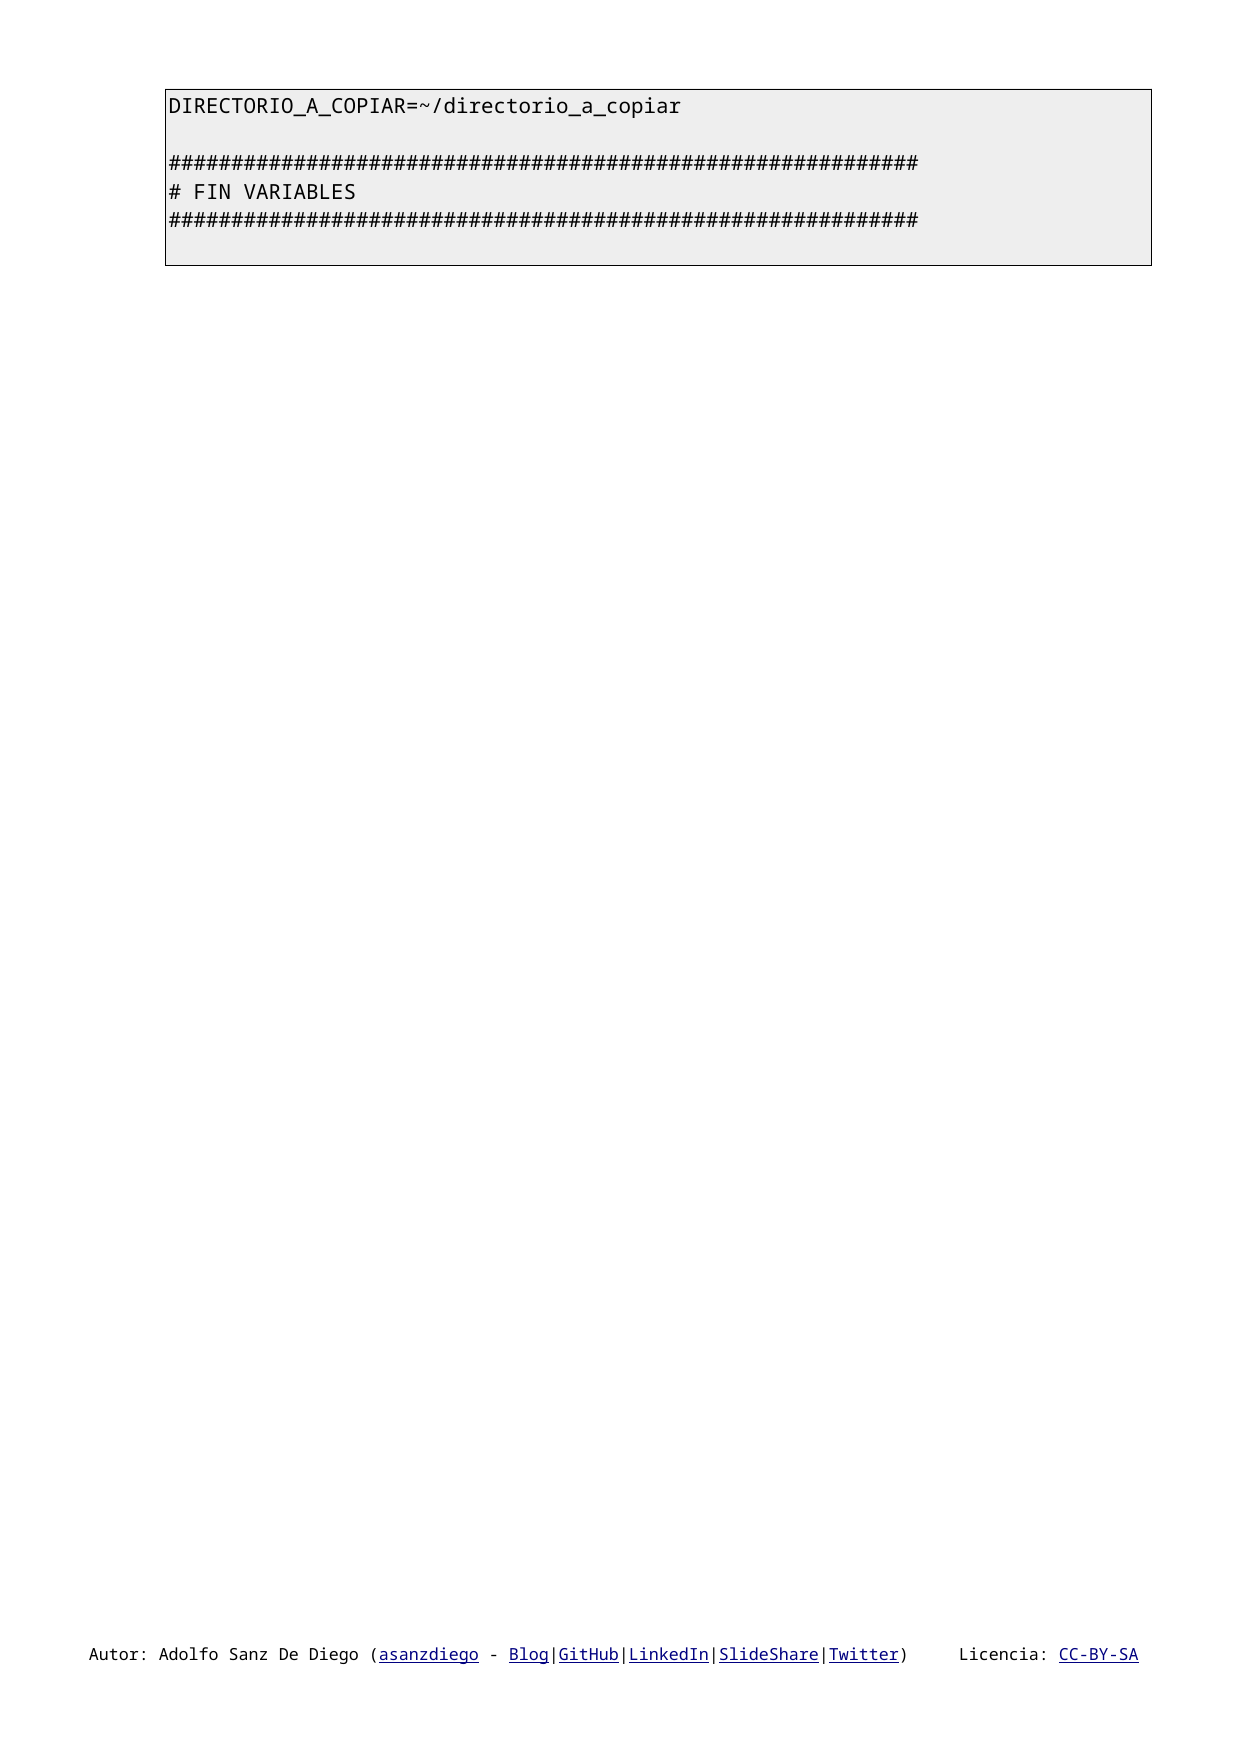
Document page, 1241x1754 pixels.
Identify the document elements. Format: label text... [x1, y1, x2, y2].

text DIRECTORIO_A_COPIAR=~/directorio_a_copiar [166, 90, 1151, 117]
text # FIN VARIABLES [166, 174, 1151, 202]
text ############################################################ [166, 202, 1151, 231]
text ############################################################ [166, 145, 1151, 174]
